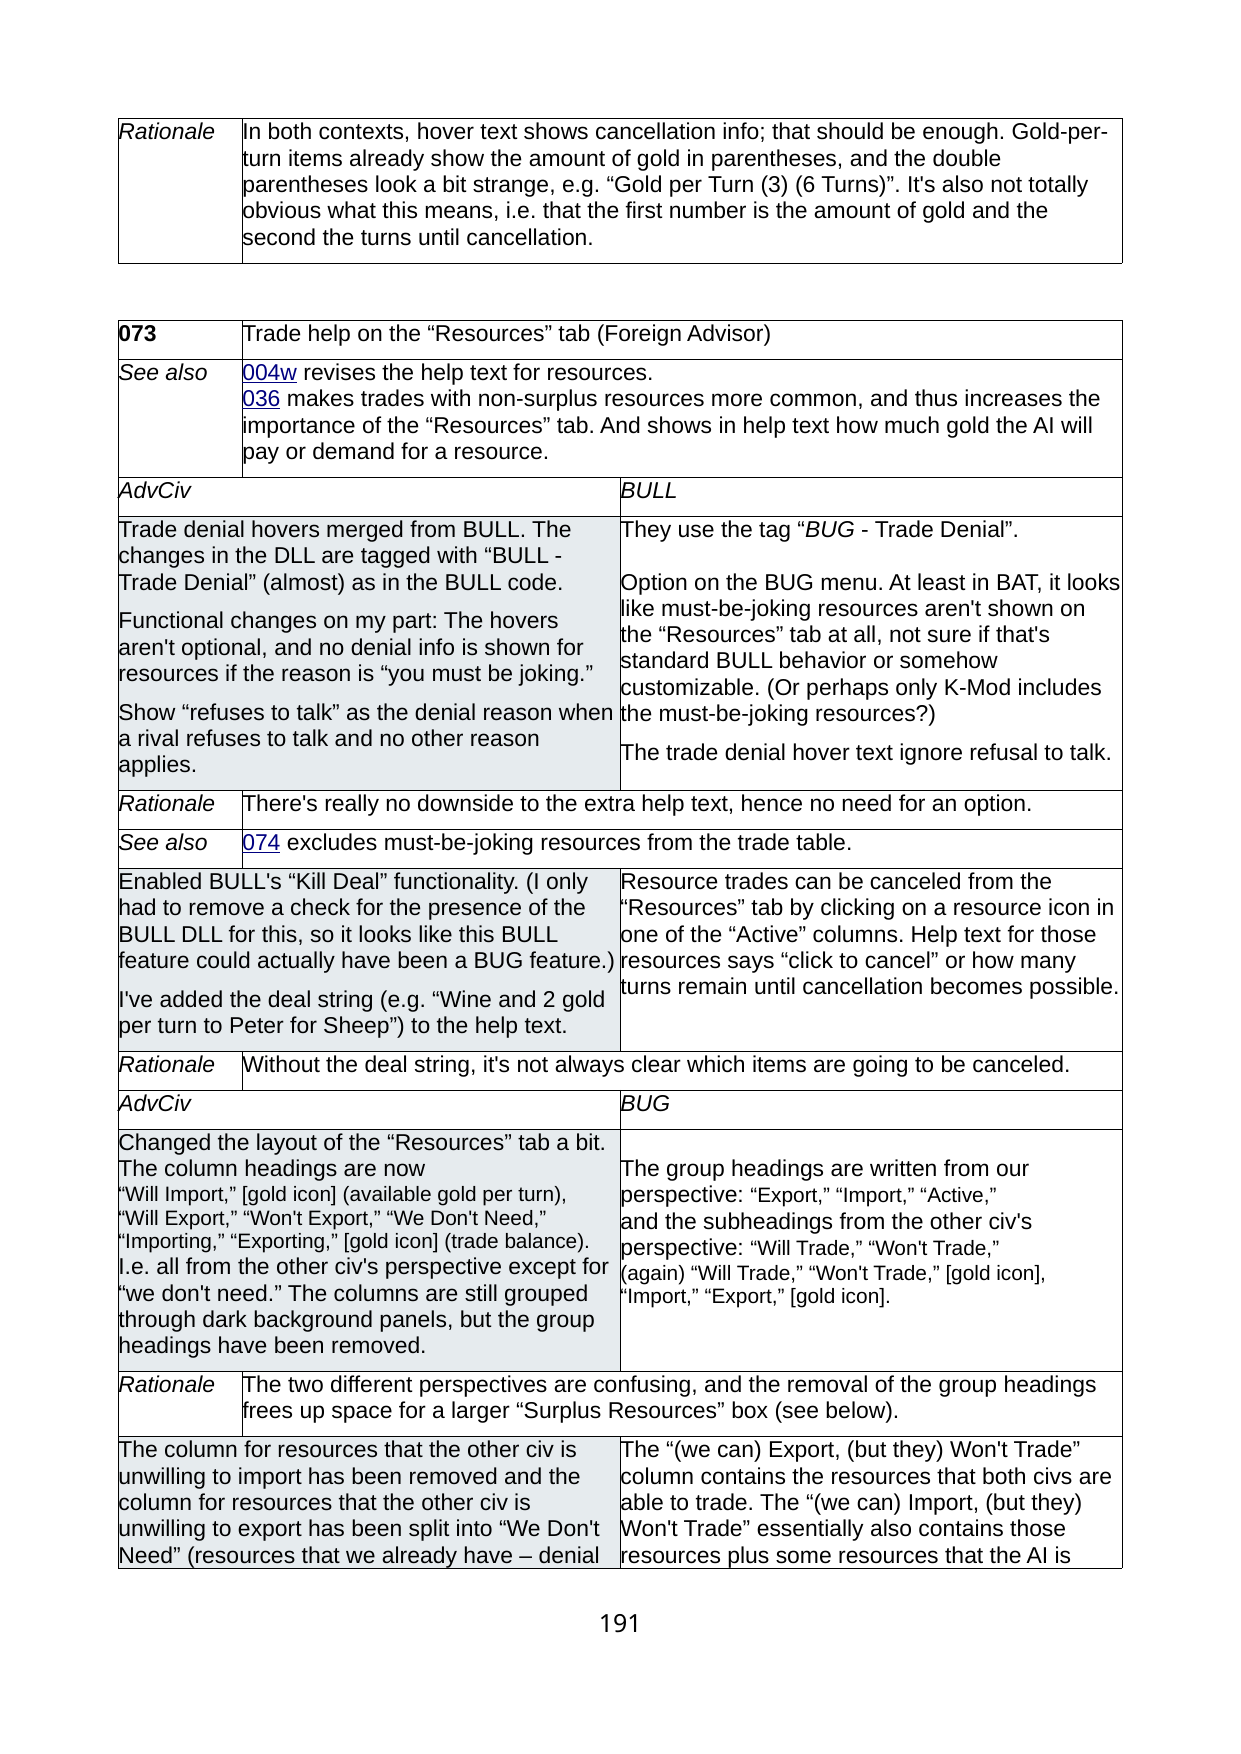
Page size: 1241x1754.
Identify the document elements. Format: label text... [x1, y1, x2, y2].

table_cell Resource trades can be canceled from the “Resources” tab by clicking on a resource icon in one of the “Active” columns. Help text for those resources says “click to cancel” or how many turns remain until cancellation becomes possible. [621, 869, 1122, 1051]
table_cell Rationale [119, 1372, 242, 1436]
table_cell There's really no downside to the extra help text, hence no need for an option. [243, 791, 1122, 829]
table_cell Trade denial hovers merged from BULL. The changes in the DLL are tagged with “BULL - Trade Denial” (almost) as in the BULL code. Functional changes on my part: The hovers aren't optional, and no denial info is shown for resources if the reason is “you must be joking.” Show “refuses to talk” as the denial reason when a rival refuses to talk and no other reason applies. [119, 517, 620, 790]
table_cell AdvCiv [119, 1091, 620, 1128]
table_cell Rationale [119, 119, 242, 262]
table_header Trade help on the “Resources” tab (Foreign Advisor) [243, 321, 1122, 359]
table_cell BULL [621, 478, 1122, 516]
table_cell Without the deal string, it's not always clear which items are going to be canceled. [243, 1052, 1122, 1090]
table_cell BUG [621, 1091, 1122, 1128]
table_cell The two different perspectives are confusing, and the removal of the group headings frees up space for a larger “Surplus Resources” box (see below). [243, 1372, 1122, 1436]
table_cell Rationale [119, 791, 242, 829]
table_cell The “(we can) Export, (but they) Won't Trade” column contains the resources that both civs are able to trade. The “(we can) Import, (but they) Won't Trade” essentially also contains those resources plus some resources that the AI is [621, 1437, 1122, 1568]
table_header 073 [119, 321, 242, 359]
table_cell See also [119, 830, 242, 868]
table_cell Enabled BULL's “Kill Deal” functionality. (I only had to remove a check for the presence of the BULL DLL for this, so it looks like this BULL feature could actually have been a BUG feature.) I've added the deal string (e.g. “Wine and 2 gold per turn to Peter for Sheep”) to the help text. [119, 869, 620, 1051]
table_cell Changed the layout of the “Resources” tab a bit. The column headings are now “Will Import,” [gold icon] (available gold per turn), “Will Export,” “Won't Export,” “We Don't Need,” “Importing,” “Exporting,” [gold icon] (trade balance). I.e. all from the other civ's perspective except for “we don't need.” The columns are still grouped through dark background panels, but the group headings have been removed. [119, 1130, 620, 1371]
table_cell They use the tag “BUG - Trade Denial”. Option on the BUG menu. At least in BAT, it looks like must-be-joking resources aren't shown on the “Resources” tab at all, not sure if that's standard BULL behavior or somehow customizable. (Or perhaps only K-Mod includes the must-be-joking resources?) The trade denial hover text ignore refusal to talk. [621, 517, 1122, 790]
table_cell Rationale [119, 1052, 242, 1090]
table_cell In both contexts, hover text shows cancellation info; that should be enough. Gold-per-turn items already show the amount of gold in parentheses, and the double parentheses look a bit strange, e.g. “Gold per Turn (3) (6 Turns)”. It's also not totally obvious what this means, i.e. that the first number is the amount of gold and the second the turns until cancellation. [243, 119, 1122, 262]
table_cell 074 excludes must-be-joking resources from the trade table. [243, 830, 1122, 868]
table_cell The group headings are written from our perspective: “Export,” “Import,” “Active,” and the subheadings from the other civ's perspective: “Will Trade,” “Won't Trade,” (again) “Will Trade,” “Won't Trade,” [gold icon], “Import,” “Export,” [gold icon]. [621, 1130, 1122, 1371]
table_cell The column for resources that the other civ is unwilling to import has been removed and the column for resources that the other civ is unwilling to export has been split into “We Don't Need” (resources that we already have – denial [119, 1437, 620, 1568]
table_cell 004w revises the help text for resources. 036 makes trades with non-surplus resources more common, and thus increases the importance of the “Resources” tab. And shows in help text how much gold the AI will pay or demand for a resource. [243, 360, 1122, 477]
table_cell AdvCiv [119, 478, 620, 516]
table_cell See also [119, 360, 242, 477]
